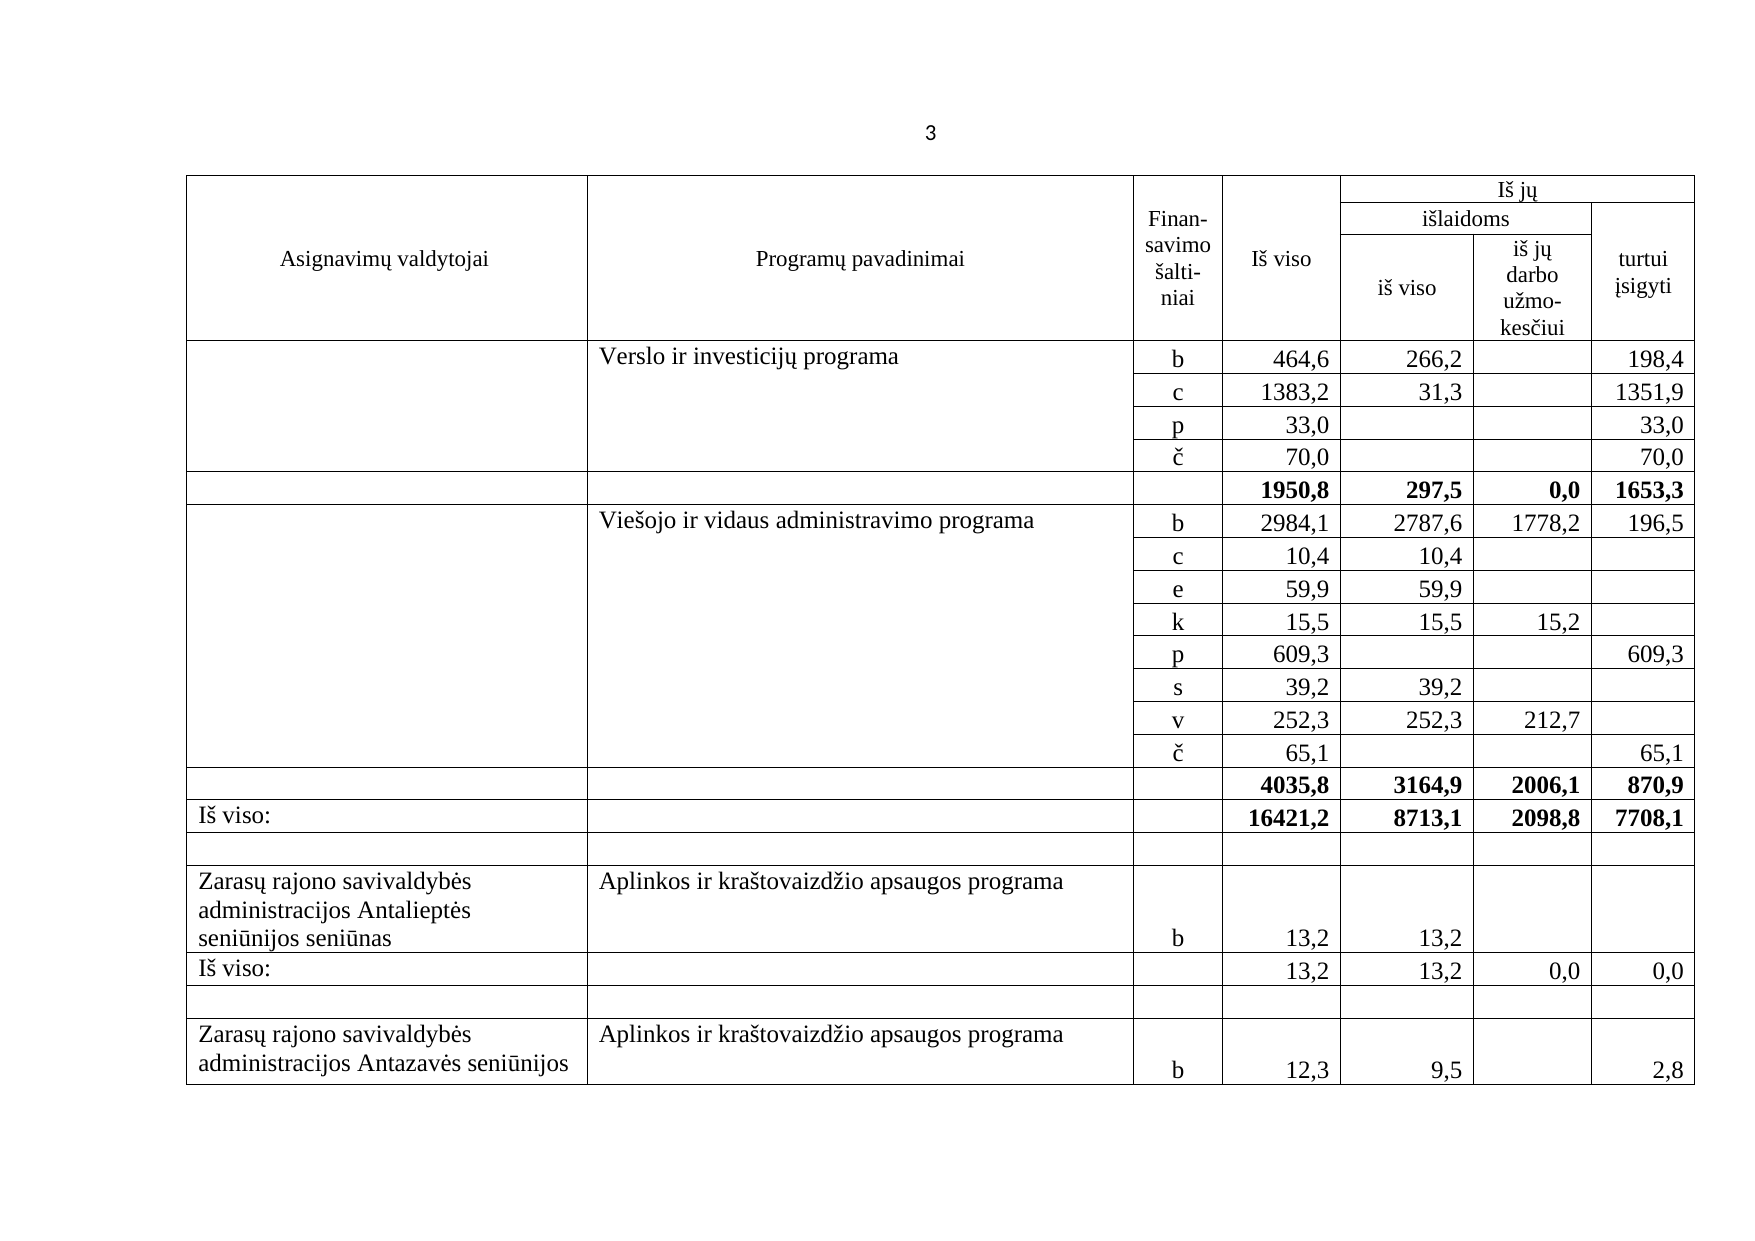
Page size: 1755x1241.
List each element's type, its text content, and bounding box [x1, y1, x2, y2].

table_cell 13,2 [1341, 866, 1473, 952]
table_cell e [1134, 571, 1222, 602]
table_cell 13,2 [1341, 953, 1473, 985]
table_cell Viešojo ir vidaus administravimo programa [588, 505, 1133, 767]
table_cell [187, 768, 587, 799]
table_cell [1474, 571, 1591, 602]
table_cell 39,2 [1341, 669, 1473, 701]
table_cell [1592, 702, 1694, 734]
table_cell 7708,1 [1592, 800, 1694, 832]
table_cell c [1134, 374, 1222, 406]
table_cell [1592, 833, 1694, 865]
table_cell 1351,9 [1592, 374, 1694, 406]
table_header Asignavimų valdytojai [187, 176, 587, 340]
table_cell 8713,1 [1341, 800, 1473, 832]
table_cell 0,0 [1592, 953, 1694, 985]
table_cell [1134, 800, 1222, 832]
table_cell 9,5 [1341, 1019, 1473, 1083]
table_cell [1341, 986, 1473, 1018]
table_cell [1474, 833, 1591, 865]
table_cell 4035,8 [1223, 768, 1340, 799]
table_cell 870,9 [1592, 768, 1694, 799]
table_cell [1134, 768, 1222, 799]
table_cell 15,5 [1341, 604, 1473, 635]
table_cell p [1134, 407, 1222, 438]
table_header Programų pavadinimai [588, 176, 1133, 340]
table_cell [588, 768, 1133, 799]
table_cell [1474, 538, 1591, 570]
table_cell [187, 833, 587, 865]
table_cell 16421,2 [1223, 800, 1340, 832]
table_cell 1653,3 [1592, 472, 1694, 504]
table_cell [588, 833, 1133, 865]
table_header Iš jų [1341, 176, 1694, 202]
table_cell 2984,1 [1223, 505, 1340, 537]
table_cell [1474, 440, 1591, 471]
table_cell 1778,2 [1474, 505, 1591, 537]
table_cell [1134, 833, 1222, 865]
table_cell v [1134, 702, 1222, 734]
table_cell 609,3 [1592, 636, 1694, 668]
table_cell 59,9 [1341, 571, 1473, 602]
table_cell [1134, 472, 1222, 504]
table_cell [1341, 833, 1473, 865]
table_cell 2006,1 [1474, 768, 1591, 799]
table_cell 15,2 [1474, 604, 1591, 635]
table_cell 33,0 [1592, 407, 1694, 438]
table_cell [1592, 571, 1694, 602]
table_cell 464,6 [1223, 341, 1340, 373]
table_cell 3164,9 [1341, 768, 1473, 799]
table_cell 2098,8 [1474, 800, 1591, 832]
table_header Iš viso [1223, 176, 1340, 340]
table_cell [1474, 986, 1591, 1018]
table_cell [588, 472, 1133, 504]
table_cell [1592, 604, 1694, 635]
table_cell 266,2 [1341, 341, 1473, 373]
table_header Finan-savimo šalti-niai [1134, 176, 1222, 340]
table_cell 10,4 [1341, 538, 1473, 570]
table_cell [1474, 669, 1591, 701]
table_cell [187, 341, 587, 471]
table_cell išlaidoms [1341, 203, 1591, 233]
table_cell [1474, 735, 1591, 767]
table_cell 1383,2 [1223, 374, 1340, 406]
table_cell 65,1 [1223, 735, 1340, 767]
table_cell Aplinkos ir kraštovaizdžio apsaugos programa [588, 866, 1133, 952]
table_cell [187, 472, 587, 504]
table_cell [1341, 407, 1473, 438]
table_cell 31,3 [1341, 374, 1473, 406]
table_cell 59,9 [1223, 571, 1340, 602]
table_cell Verslo ir investicijų programa [588, 341, 1133, 471]
table_cell iš viso [1341, 235, 1473, 340]
table_cell [1341, 636, 1473, 668]
table_cell [1341, 440, 1473, 471]
table_cell [588, 986, 1133, 1018]
table_cell [1592, 866, 1694, 952]
table_cell 65,1 [1592, 735, 1694, 767]
table_cell 13,2 [1223, 953, 1340, 985]
table_cell p [1134, 636, 1222, 668]
table_cell 13,2 [1223, 866, 1340, 952]
table_cell 12,3 [1223, 1019, 1340, 1083]
table_cell iš jų darbo užmo-kesčiui [1474, 235, 1591, 340]
table_cell 252,3 [1341, 702, 1473, 734]
table_cell c [1134, 538, 1222, 570]
table_cell b [1134, 505, 1222, 537]
table_cell [1592, 669, 1694, 701]
table_cell Aplinkos ir kraštovaizdžio apsaugos programa [588, 1019, 1133, 1083]
table_cell 1950,8 [1223, 472, 1340, 504]
table_cell 0,0 [1474, 472, 1591, 504]
table_cell [588, 953, 1133, 985]
table_cell [1592, 986, 1694, 1018]
table_cell 39,2 [1223, 669, 1340, 701]
table_cell 198,4 [1592, 341, 1694, 373]
table_cell [1341, 735, 1473, 767]
table_cell 2787,6 [1341, 505, 1473, 537]
table_cell 15,5 [1223, 604, 1340, 635]
table_cell č [1134, 735, 1222, 767]
table_cell 2,8 [1592, 1019, 1694, 1083]
table_cell s [1134, 669, 1222, 701]
table_cell b [1134, 341, 1222, 373]
table_cell Zarasų rajono savivaldybės administracijos Antazavės seniūnijos [187, 1019, 587, 1083]
table_cell [588, 800, 1133, 832]
table_cell [187, 505, 587, 767]
table_cell 297,5 [1341, 472, 1473, 504]
table_cell Iš viso: [187, 953, 587, 985]
table_cell [1223, 986, 1340, 1018]
table_cell [1592, 538, 1694, 570]
table_cell turtui įsigyti [1592, 203, 1694, 340]
table_cell [1474, 374, 1591, 406]
table_cell č [1134, 440, 1222, 471]
table_cell k [1134, 604, 1222, 635]
table_cell [1474, 341, 1591, 373]
table_cell [1474, 407, 1591, 438]
table_cell 196,5 [1592, 505, 1694, 537]
table_cell Zarasų rajono savivaldybės administracijos Antalieptės seniūnijos seniūnas [187, 866, 587, 952]
table_cell [1474, 866, 1591, 952]
table_cell [1223, 833, 1340, 865]
table_cell 33,0 [1223, 407, 1340, 438]
table_cell 10,4 [1223, 538, 1340, 570]
table_cell 252,3 [1223, 702, 1340, 734]
table_cell [1474, 636, 1591, 668]
table_cell Iš viso: [187, 800, 587, 832]
table_cell b [1134, 866, 1222, 952]
table_cell [1474, 1019, 1591, 1083]
table_cell 70,0 [1592, 440, 1694, 471]
table_cell [187, 986, 587, 1018]
table_cell 212,7 [1474, 702, 1591, 734]
table_cell 609,3 [1223, 636, 1340, 668]
table_cell [1134, 953, 1222, 985]
table_cell b [1134, 1019, 1222, 1083]
table_cell [1134, 986, 1222, 1018]
table_cell 0,0 [1474, 953, 1591, 985]
table_cell 70,0 [1223, 440, 1340, 471]
